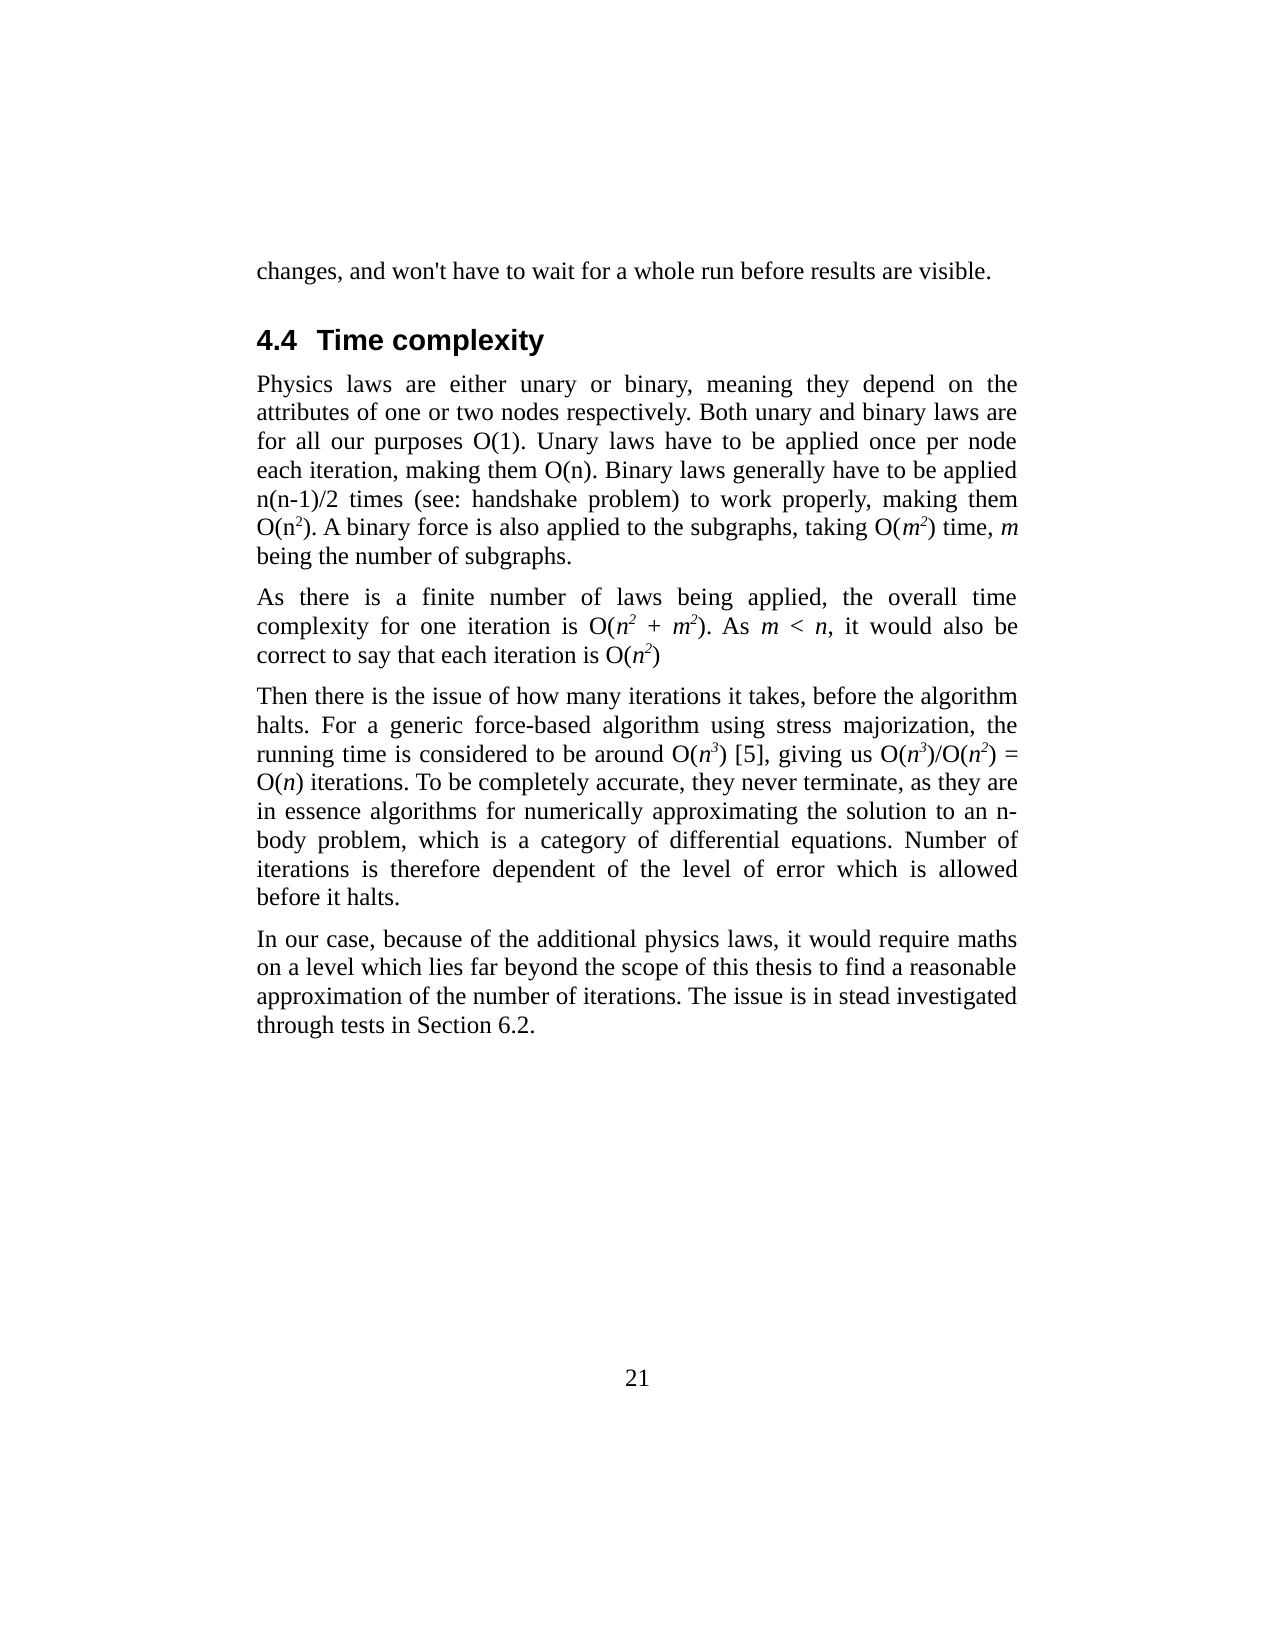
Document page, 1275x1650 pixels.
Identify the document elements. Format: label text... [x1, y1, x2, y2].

subtitle Time complexity [256, 323, 1018, 356]
text Physics laws are either unary or binary, meaning they depend on the attributes of one or two nodes respectively. Both unary and binary laws are for all our purposes O(1). Unary laws have to be applied once per node each iteration, making them O(n). Binary laws generally have to be applied n(n-1)/2 times (see: handshake problem) to work properly, making them O(n2). A binary force is also applied to the subgraphs, taking O(m2) time, m being the number of subgraphs. [256, 369, 1018, 570]
text Then there is the issue of how many iterations it takes, before the algorithm halts. For a generic force-based algorithm using stress majorization, the running time is considered to be around O(n3) [5], giving us O(n3)/O(n2) = O(n) iterations. To be completely accurate, they never terminate, as they are in essence algorithms for numerically approximating the solution to an n-body problem, which is a category of differential equations. Number of iterations is therefore dependent of the level of error which is allowed before it halts. [256, 681, 1018, 911]
text As there is a finite number of laws being applied, the overall time complexity for one iteration is O(n2 + m2). As m < n, it would also be correct to say that each iteration is O(n2) [256, 582, 1018, 669]
text In our case, because of the additional physics laws, it would require maths on a level which lies far beyond the scope of this thesis to find a reasonable approximation of the number of iterations. The issue is in stead investigated through tests in Section 6.2. [256, 924, 1018, 1039]
text changes, and won't have to wait for a whole run before results are visible. [256, 256, 1018, 285]
